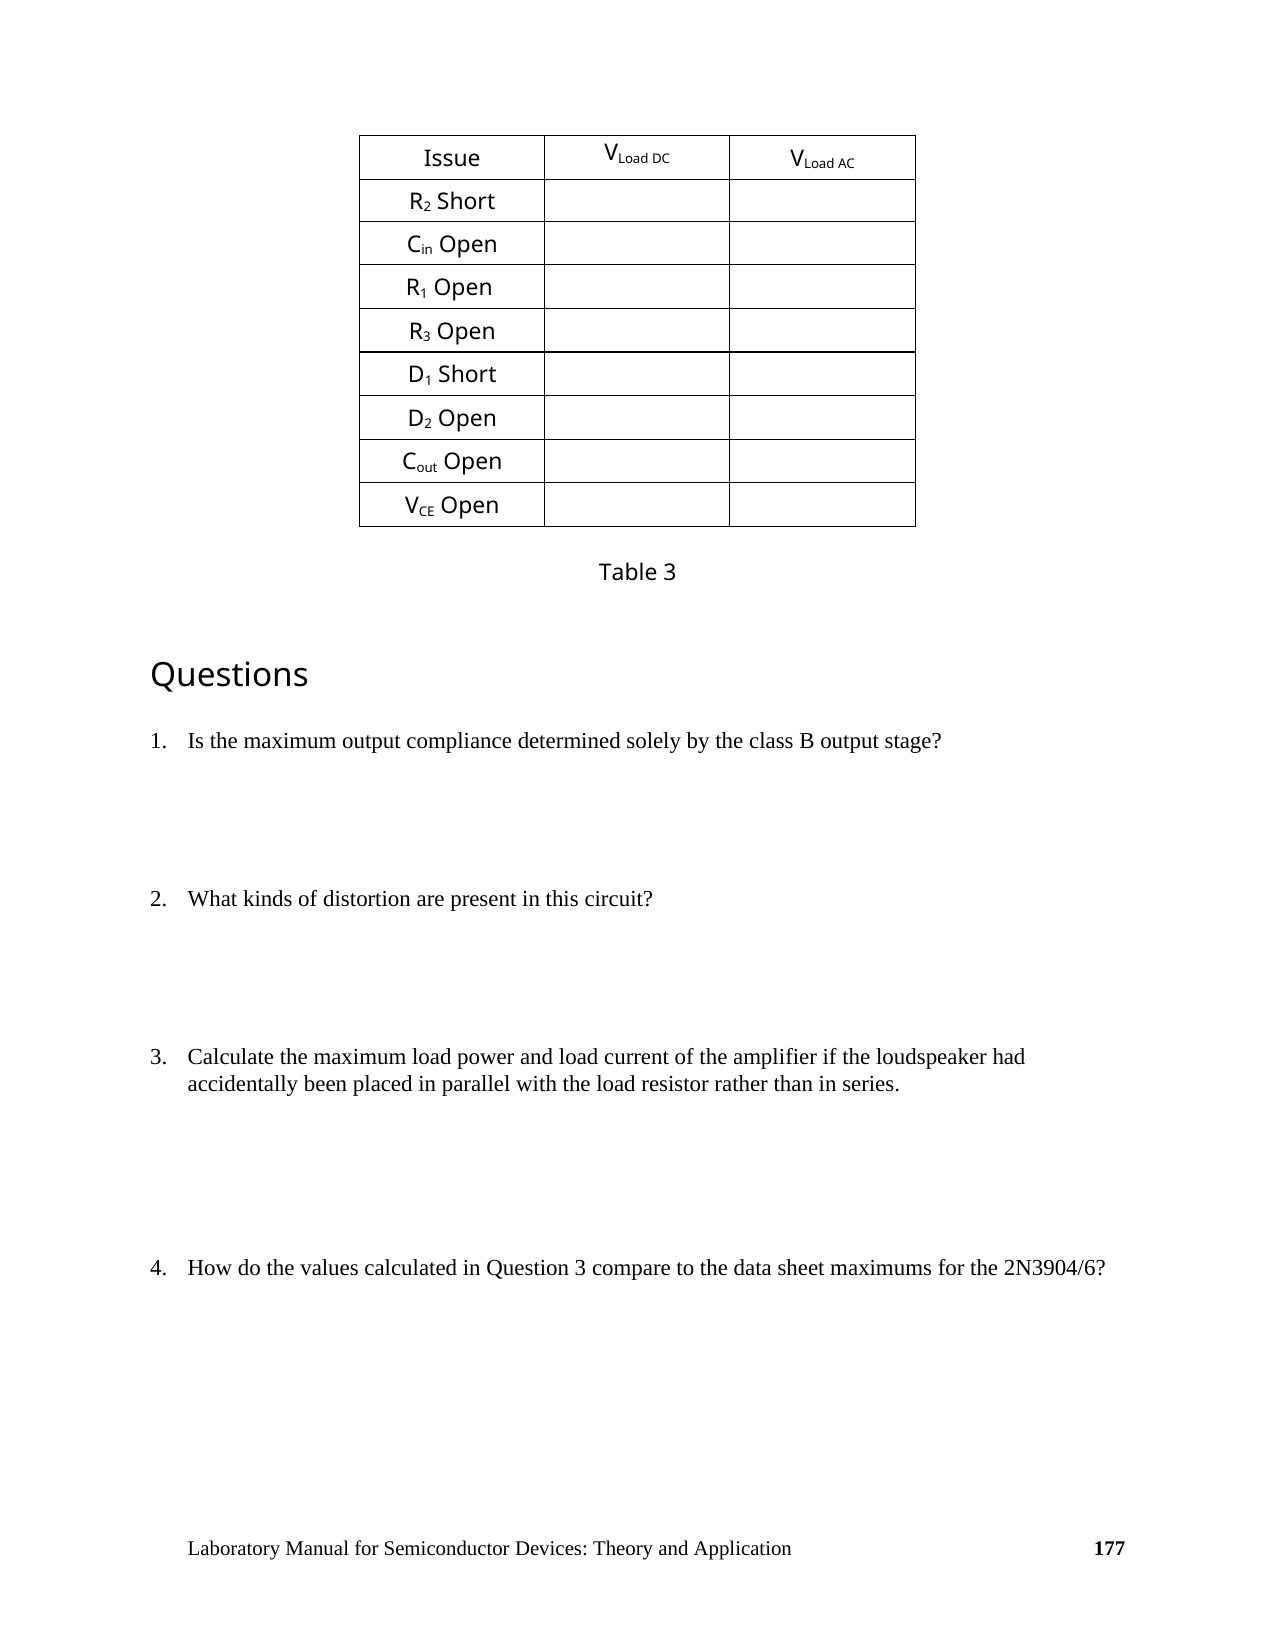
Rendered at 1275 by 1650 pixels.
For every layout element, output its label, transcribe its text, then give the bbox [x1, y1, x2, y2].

table_cell [545, 180, 729, 221]
table_header VLoad DC [545, 136, 729, 178]
table_cell [730, 353, 915, 395]
subtitle Questions [150, 651, 1125, 697]
table_cell D2 Open [360, 396, 544, 438]
table_cell R2 Short [360, 180, 544, 221]
table_cell [545, 396, 729, 438]
table_cell [730, 180, 915, 221]
table_cell D1 Short [360, 353, 544, 395]
table_cell R1 Open [360, 265, 544, 308]
table_cell Cin Open [360, 222, 544, 264]
text Table 3 [150, 555, 1125, 587]
list What kinds of distortion are present in this circuit? [150, 885, 1125, 912]
table_cell [545, 483, 729, 526]
list How do the values calculated in Question 3 compare to the data sheet maximums for the 2N3904/6? [150, 1254, 1125, 1281]
table_cell [545, 353, 729, 395]
table_cell [545, 222, 729, 264]
table_cell [545, 440, 729, 482]
table_cell [545, 265, 729, 308]
table_header VLoad AC [730, 136, 915, 178]
table_cell [730, 483, 915, 526]
table_header Issue [360, 136, 544, 178]
table_cell [730, 309, 915, 351]
table_cell Cout Open [360, 440, 544, 482]
table_cell R3 Open [360, 309, 544, 351]
table_cell VCE Open [360, 483, 544, 526]
table_cell [730, 222, 915, 264]
list Is the maximum output compliance determined solely by the class B output stage? [150, 727, 1125, 753]
table_cell [730, 440, 915, 482]
table_cell [545, 309, 729, 351]
list Calculate the maximum load power and load current of the amplifier if the loudspeaker had accidentally been placed in parallel with the load resistor rather than in series. [150, 1043, 1125, 1096]
table_cell [730, 265, 915, 308]
table_cell [730, 396, 915, 438]
